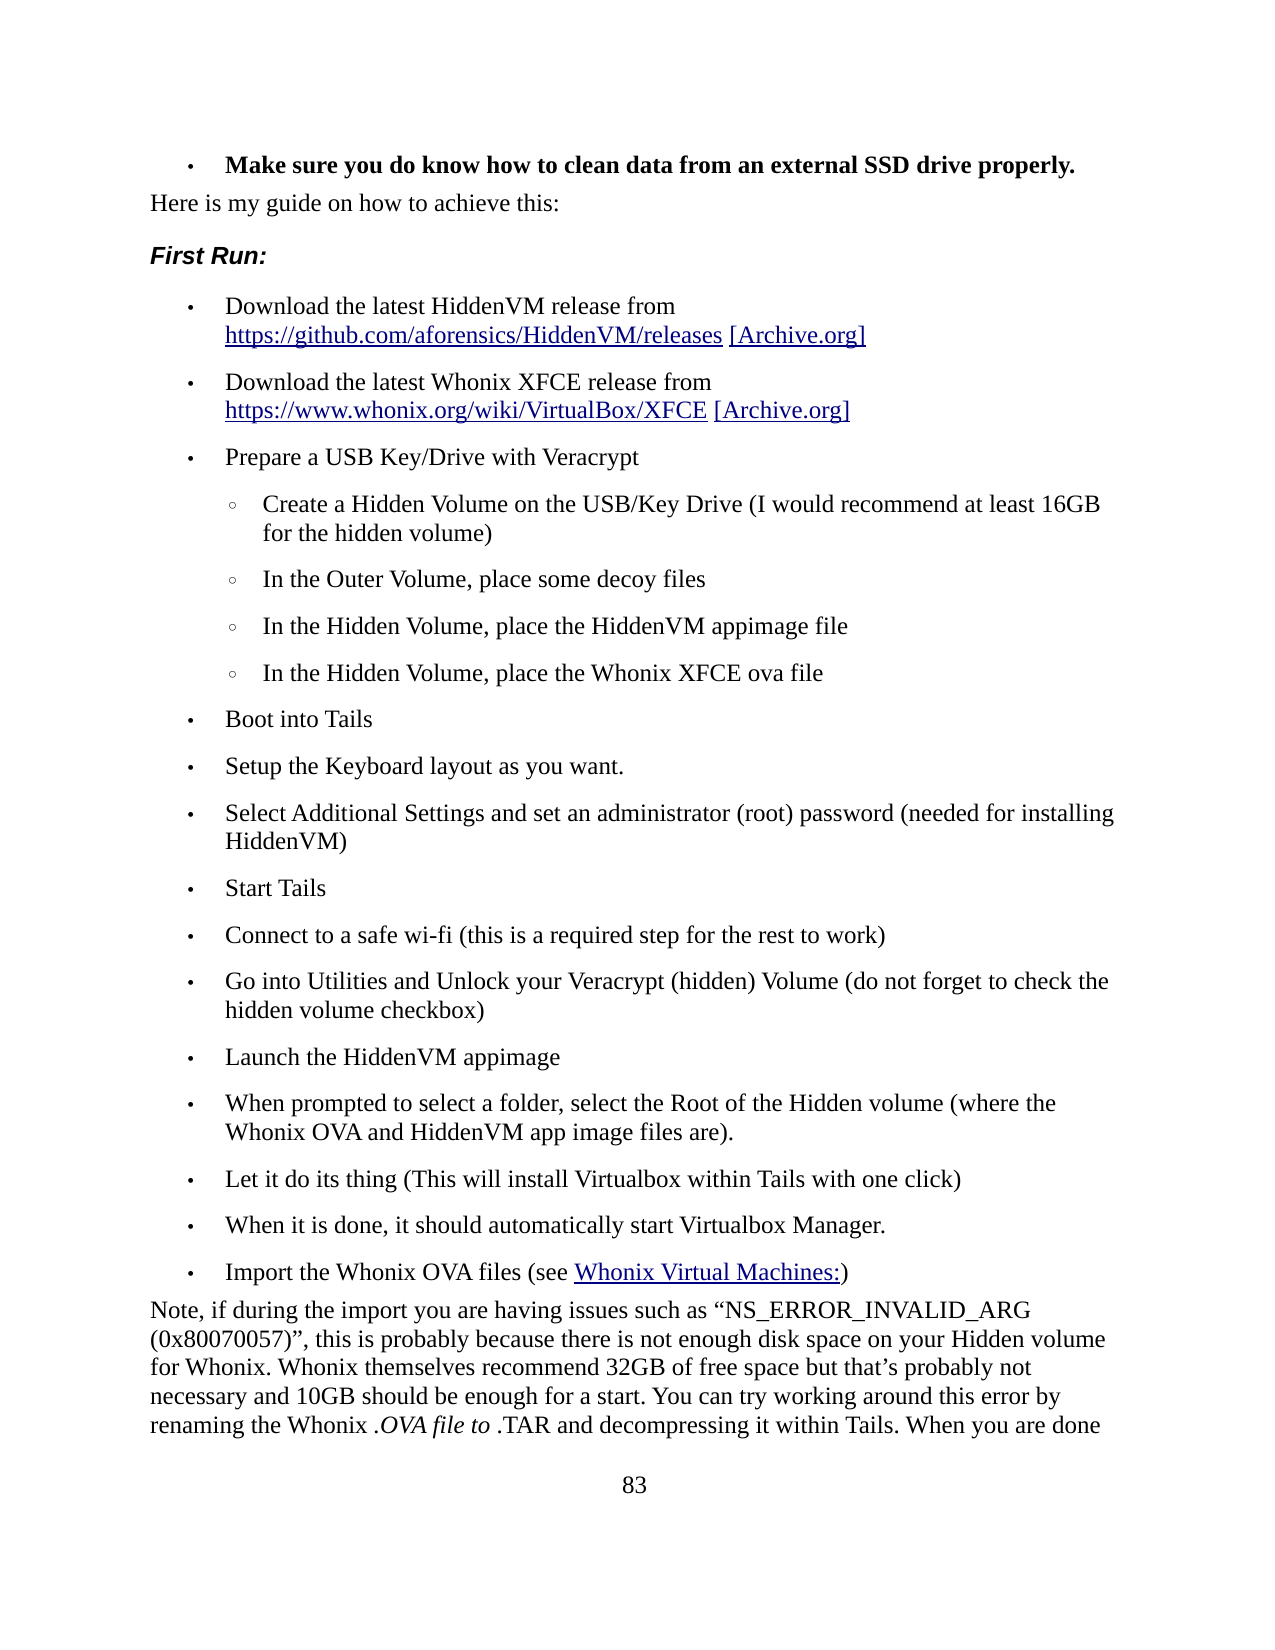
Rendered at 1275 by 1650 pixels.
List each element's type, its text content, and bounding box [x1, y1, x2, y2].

list Import the Whonix OVA files (see Whonix Virtual Machines:) [187, 1257, 1125, 1286]
list In the Hidden Volume, place the Whonix XFCE ova file [225, 658, 1125, 686]
text Here is my guide on how to achieve this: [150, 188, 1125, 216]
list Connect to a safe wi-fi (this is a required step for the rest to work) [187, 920, 1125, 948]
list Setup the Keyboard layout as you want. [187, 751, 1125, 780]
subtitle First Run: [150, 241, 1125, 270]
list When prompted to select a folder, select the Root of the Hidden volume (where the Whonix OVA and HiddenVM app image files are). [187, 1088, 1125, 1146]
list Boot into Tails [187, 704, 1125, 733]
list Let it do its thing (This will install Virtualbox within Tails with one click) [187, 1164, 1125, 1193]
list Create a Hidden Volume on the USB/Key Drive (I would recommend at least 16GB for the hidden volume) [225, 489, 1125, 546]
list In the Hidden Volume, place the HiddenVM appimage file [225, 611, 1125, 640]
list Launch the HiddenVM appimage [187, 1042, 1125, 1071]
list Download the latest HiddenVM release from https://github.com/aforensics/HiddenVM/releases [Archive.org] [187, 291, 1125, 349]
list Prepare a USB Key/Drive with Veracrypt [187, 442, 1125, 471]
list Download the latest Whonix XFCE release from https://www.whonix.org/wiki/VirtualBox/XFCE [Archive.org] [187, 367, 1125, 424]
list Go into Utilities and Unlock your Veracrypt (hidden) Volume (do not forget to check the hidden volume checkbox) [187, 966, 1125, 1024]
list In the Outer Volume, place some decoy files [225, 564, 1125, 593]
list When it is done, it should automatically start Virtualbox Manager. [187, 1211, 1125, 1239]
list Start Tails [187, 873, 1125, 902]
list Make sure you do know how to clean data from an external SSD drive properly. [187, 150, 1125, 179]
list Select Additional Settings and set an administrator (root) password (needed for installing HiddenVM) [187, 798, 1125, 855]
text Note, if during the import you are having issues such as “NS_ERROR_INVALID_ARG (0x80070057)”, this is probably because there is not enough disk space on your Hidden volume for Whonix. Whonix themselves recommend 32GB of free space but that’s probably not necessary and 10GB should be enough for a start. You can try working around this error by renaming the Whonix .OVA file to .TAR and decompressing it within Tails. When you are done [150, 1295, 1125, 1439]
